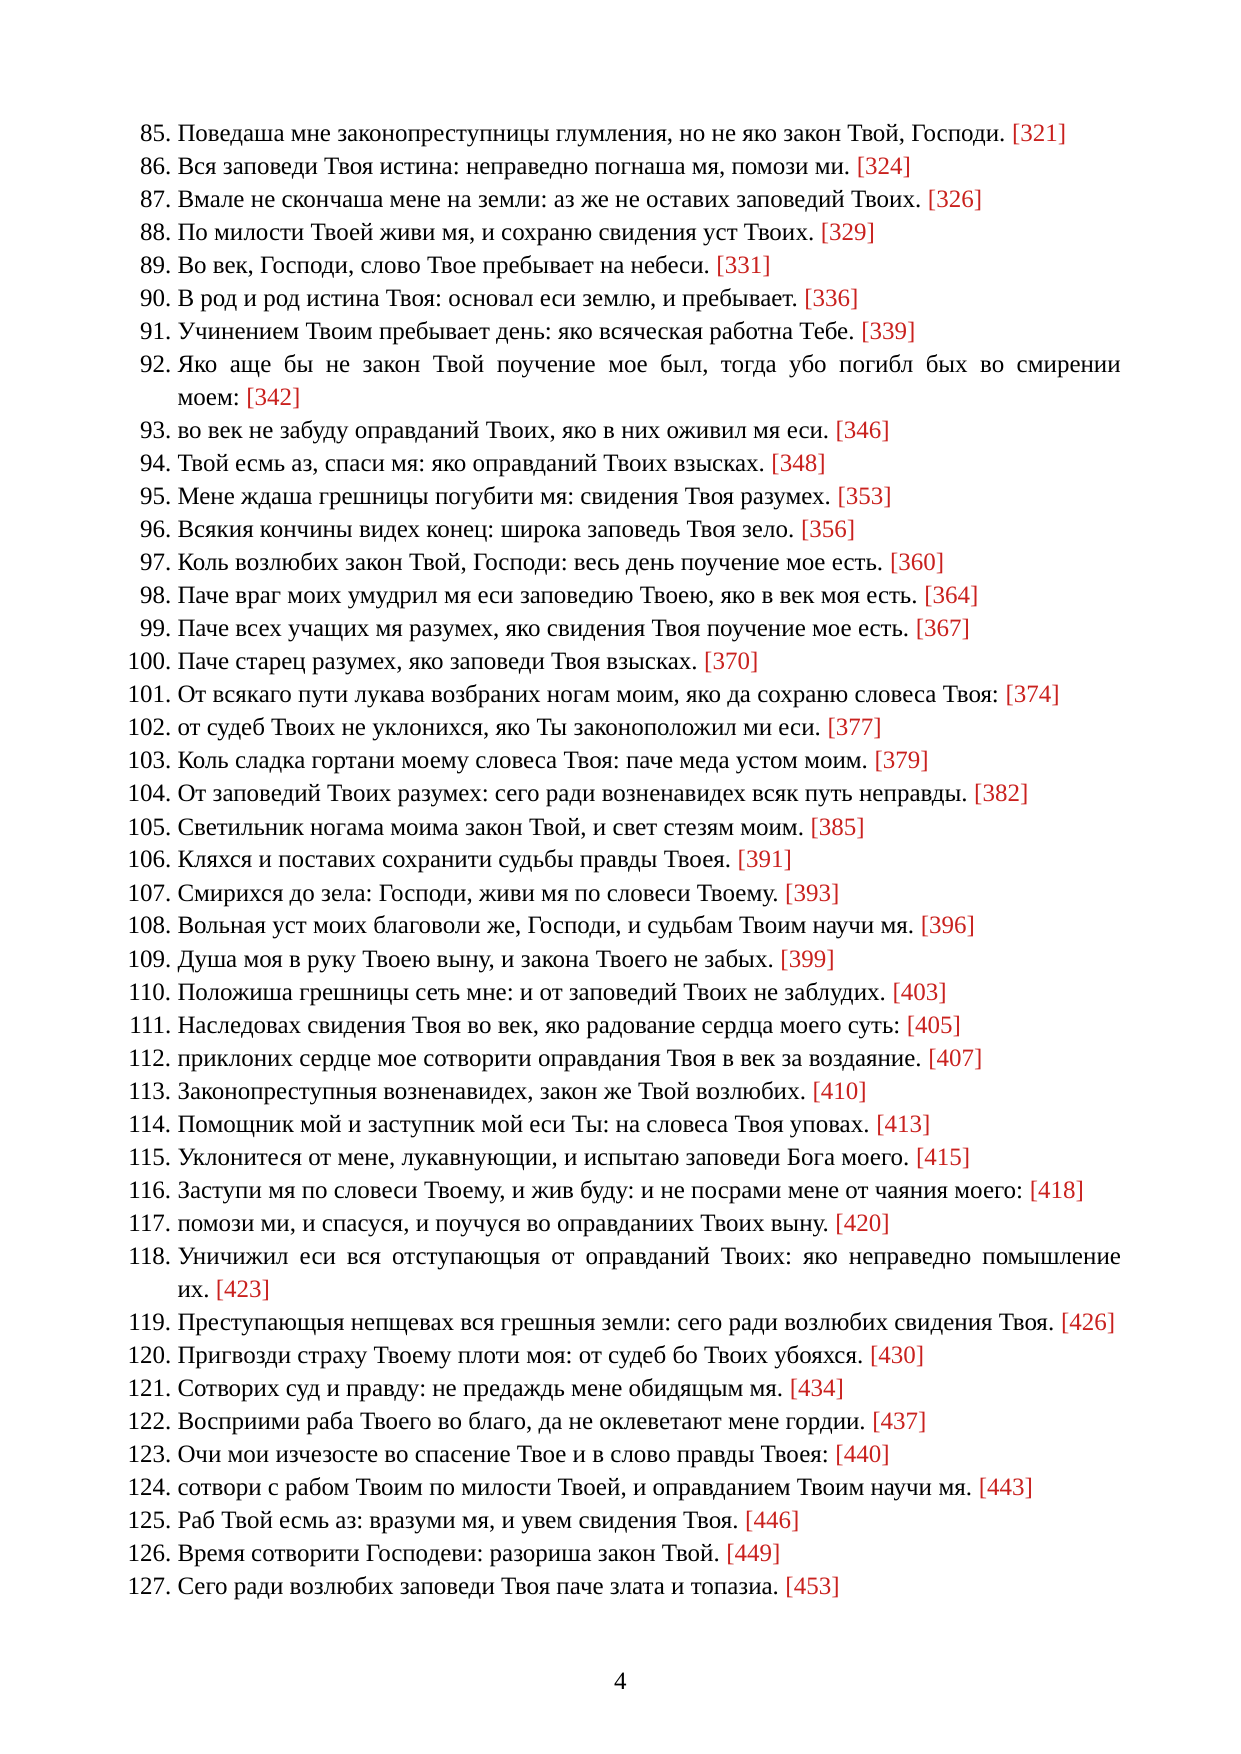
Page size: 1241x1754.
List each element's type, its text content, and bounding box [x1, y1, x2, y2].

list Время сотворити Господеви: разориша закон Твой. [449] [177, 1538, 1122, 1567]
list Учинением Твоим пребывает день: яко всяческая работна Тебе. [339] [177, 316, 1122, 345]
list Светильник ногама моима закон Твой, и свет стезям моим. [385] [177, 812, 1122, 840]
list Мене ждаша грешницы погубити мя: свидения Твоя разумех. [353] [177, 481, 1122, 510]
list Уничижил еси вся отступающыя от оправданий Твоих: яко неправедно помышление их. [423] [177, 1241, 1122, 1303]
list Сотворих суд и правду: не предаждь мене обидящым мя. [434] [177, 1373, 1122, 1402]
list Сего ради возлюбих заповеди Твоя паче злата и топазиа. [453] [177, 1571, 1122, 1600]
list Коль сладка гортани моему словеса Твоя: паче меда устом моим. [379] [177, 746, 1122, 774]
list Преступающыя непщевах вся грешныя земли: сего ради возлюбих свидения Твоя. [426] [177, 1307, 1122, 1336]
list сотвори с рабом Твоим по милости Твоей, и оправданием Твоим научи мя. [443] [177, 1472, 1122, 1501]
list Смирихся до зела: Господи, живи мя по словеси Твоему. [393] [177, 878, 1122, 906]
list Душа моя в руку Твоею выну, и закона Твоего не забых. [399] [177, 944, 1122, 972]
list от судеб Твоих не уклонихся, яко Ты законоположил ми еси. [377] [177, 712, 1122, 741]
list во век не забуду оправданий Твоих, яко в них оживил мя еси. [346] [177, 415, 1122, 444]
list Очи мои изчезосте во спасение Твое и в слово правды Твоея: [440] [177, 1439, 1122, 1468]
list Кляхся и поставих сохранити судьбы правды Твоея. [391] [177, 844, 1122, 873]
list Во век, Господи, слово Твое пребывает на небеси. [331] [177, 250, 1122, 279]
list Твой есмь аз, спаси мя: яко оправданий Твоих взысках. [348] [177, 448, 1122, 477]
list По милости Твоей живи мя, и сохраню свидения уст Твоих. [329] [177, 217, 1122, 246]
list Восприими раба Твоего во благо, да не оклеветают мене гордии. [437] [177, 1406, 1122, 1435]
list Уклонитеся от мене, лукавнующии, и испытаю заповеди Бога моего. [415] [177, 1142, 1122, 1171]
list От всякаго пути лукава возбраних ногам моим, яко да сохраню словеса Твоя: [374] [177, 679, 1122, 708]
list Коль возлюбих закон Твой, Господи: весь день поучение мое есть. [360] [177, 547, 1122, 576]
list Паче враг моих умудрил мя еси заповедию Твоею, яко в век моя есть. [364] [177, 580, 1122, 609]
list От заповедий Твоих разумех: сего ради возненавидех всяк путь неправды. [382] [177, 778, 1122, 807]
list Раб Твой есмь аз: вразуми мя, и увем свидения Твоя. [446] [177, 1505, 1122, 1534]
list Заступи мя по словеси Твоему, и жив буду: и не посрами мене от чаяния моего: [418] [177, 1175, 1122, 1203]
list В род и род истина Твоя: основал еси землю, и пребывает. [336] [177, 283, 1122, 312]
list Поведаша мне законопреступницы глумления, но не яко закон Твой, Господи. [321] [177, 118, 1122, 147]
list помози ми, и спасуся, и поучуся во оправданиих Твоих выну. [420] [177, 1208, 1122, 1237]
list Вольная уст моих благоволи же, Господи, и судьбам Твоим научи мя. [396] [177, 911, 1122, 939]
list Помощник мой и заступник мой еси Ты: на словеса Твоя уповах. [413] [177, 1109, 1122, 1137]
list Пригвозди страху Твоему плоти моя: от судеб бо Твоих убояхся. [430] [177, 1340, 1122, 1369]
list Всякия кончины видех конец: широка заповедь Твоя зело. [356] [177, 514, 1122, 543]
list приклоних сердце мое сотворити оправдания Твоя в век за воздаяние. [407] [177, 1043, 1122, 1071]
list Законопреступныя возненавидех, закон же Твой возлюбих. [410] [177, 1076, 1122, 1104]
list Вмале не скончаша мене на земли: аз же не оставих заповедий Твоих. [326] [177, 184, 1122, 213]
list Положиша грешницы сеть мне: и от заповедий Твоих не заблудих. [403] [177, 977, 1122, 1005]
list Вся заповеди Твоя истина: неправедно погнаша мя, помози ми. [324] [177, 151, 1122, 180]
list Яко аще бы не закон Твой поучение мое был, тогда убо погибл бых во смирении моем: [342] [177, 349, 1122, 411]
list Паче всех учащих мя разумех, яко свидения Твоя поучение мое есть. [367] [177, 613, 1122, 642]
list Наследовах свидения Твоя во век, яко радование сердца моего суть: [405] [177, 1010, 1122, 1038]
list Паче старец разумех, яко заповеди Твоя взысках. [370] [177, 646, 1122, 675]
